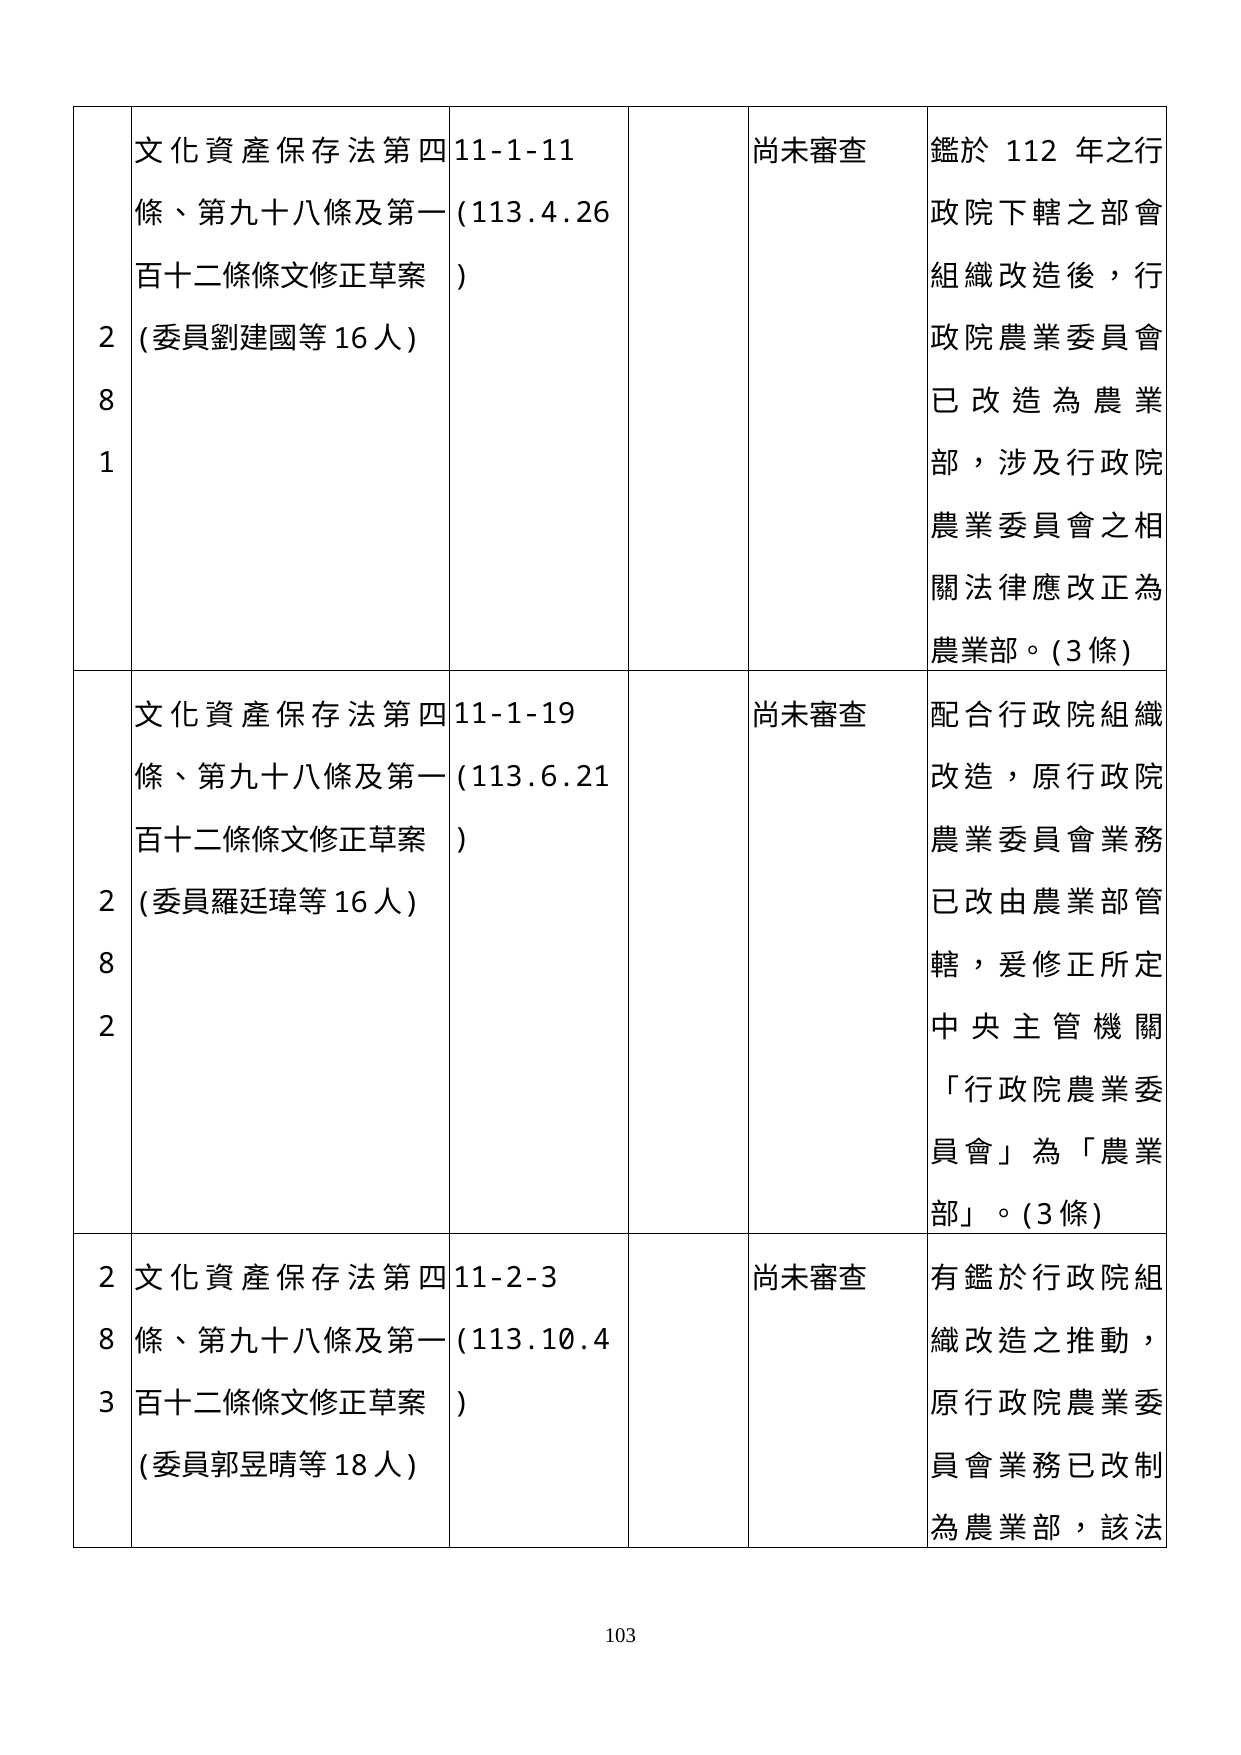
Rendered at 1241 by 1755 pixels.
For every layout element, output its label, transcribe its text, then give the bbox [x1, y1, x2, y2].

table_cell 11-2-3 (113.10.4) [450, 1234, 628, 1547]
table_cell 有鑑於行政院組織改造之推動，原行政院農業委員會業務已改制為農業部，該法 [928, 1234, 1166, 1547]
table_cell 文化資產保存法第四條、第九十八條及第一百十二條條文修正草案 (委員羅廷瑋等16人) [132, 671, 449, 1233]
table_cell 尚未審查 [749, 107, 927, 669]
table_cell [629, 107, 748, 669]
table_cell [74, 671, 131, 1233]
table_cell 文化資產保存法第四條、第九十八條及第一百十二條條文修正草案 (委員劉建國等16人) [132, 107, 449, 669]
table_cell 11-1-19 (113.6.21) [450, 671, 628, 1233]
table_cell 鑑於 112 年之行政院下轄之部會組織改造後，行政院農業委員會已改造為農業部，涉及行政院農業委員會之相關法律應改正為農業部。(3條) [928, 107, 1166, 669]
table_cell [629, 671, 748, 1233]
table_cell 尚未審查 [749, 671, 927, 1233]
table_cell 配合行政院組織改造，原行政院農業委員會業務已改由農業部管轄，爰修正所定中央主管機關「行政院農業委員會」為「農業部」。(3條) [928, 671, 1166, 1233]
table_cell [629, 1234, 748, 1547]
table_cell 尚未審查 [749, 1234, 927, 1547]
table_cell [74, 1234, 131, 1547]
table_cell 文化資產保存法第四條、第九十八條及第一百十二條條文修正草案 (委員郭昱晴等18人) [132, 1234, 449, 1547]
table_cell [74, 107, 131, 669]
table_cell 11-1-11 (113.4.26) [450, 107, 628, 669]
